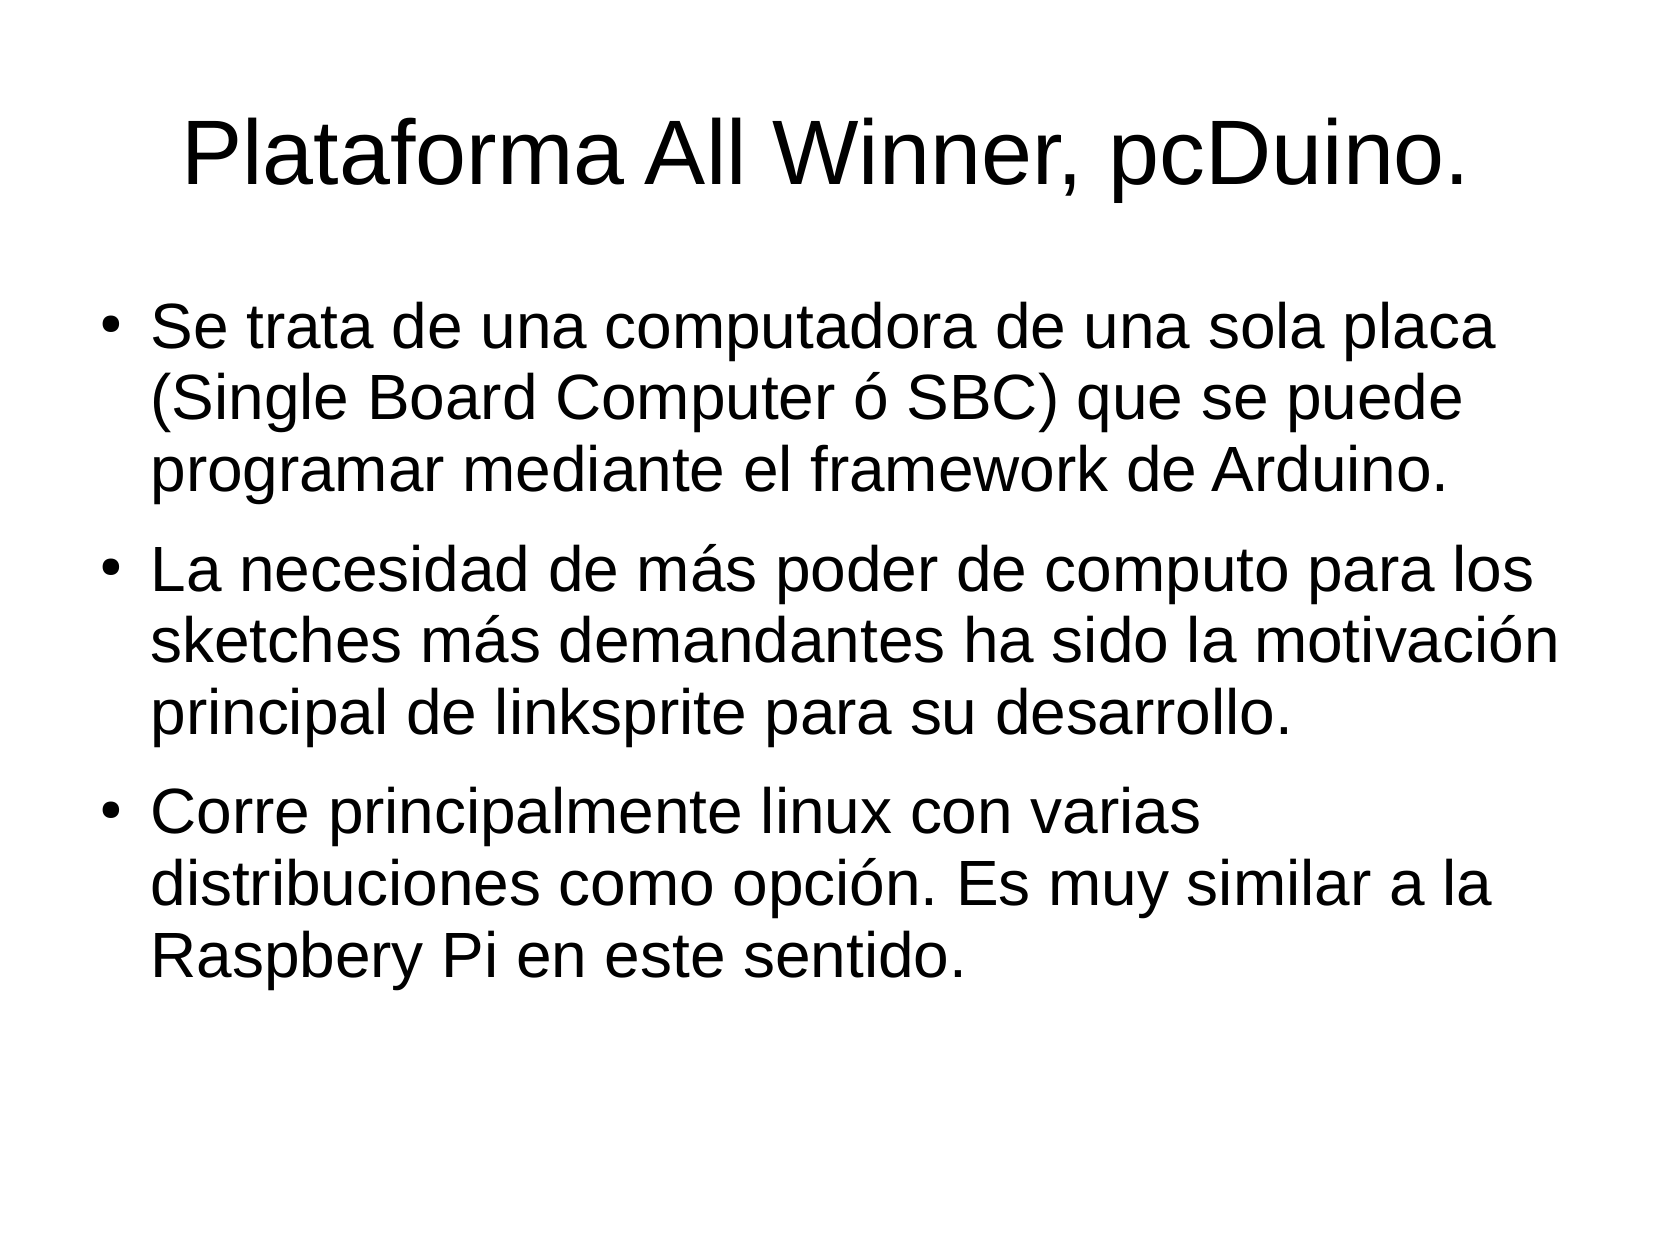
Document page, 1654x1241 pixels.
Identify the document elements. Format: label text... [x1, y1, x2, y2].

title Plataforma All Winner, pcDuino. [82, 49, 1571, 257]
list Se trata de una computadora de una sola placa (Single Board Computer ó SBC) que se puede programar mediante el framework de Arduino. La necesidad de más poder de computo para los sketches más demandantes ha sido la motivación principal de linksprite para su desarrollo. Corre principalmente linux con varias distribuciones como opción. Es muy similar a la Raspbery Pi en este sentido. [82, 290, 1571, 1010]
